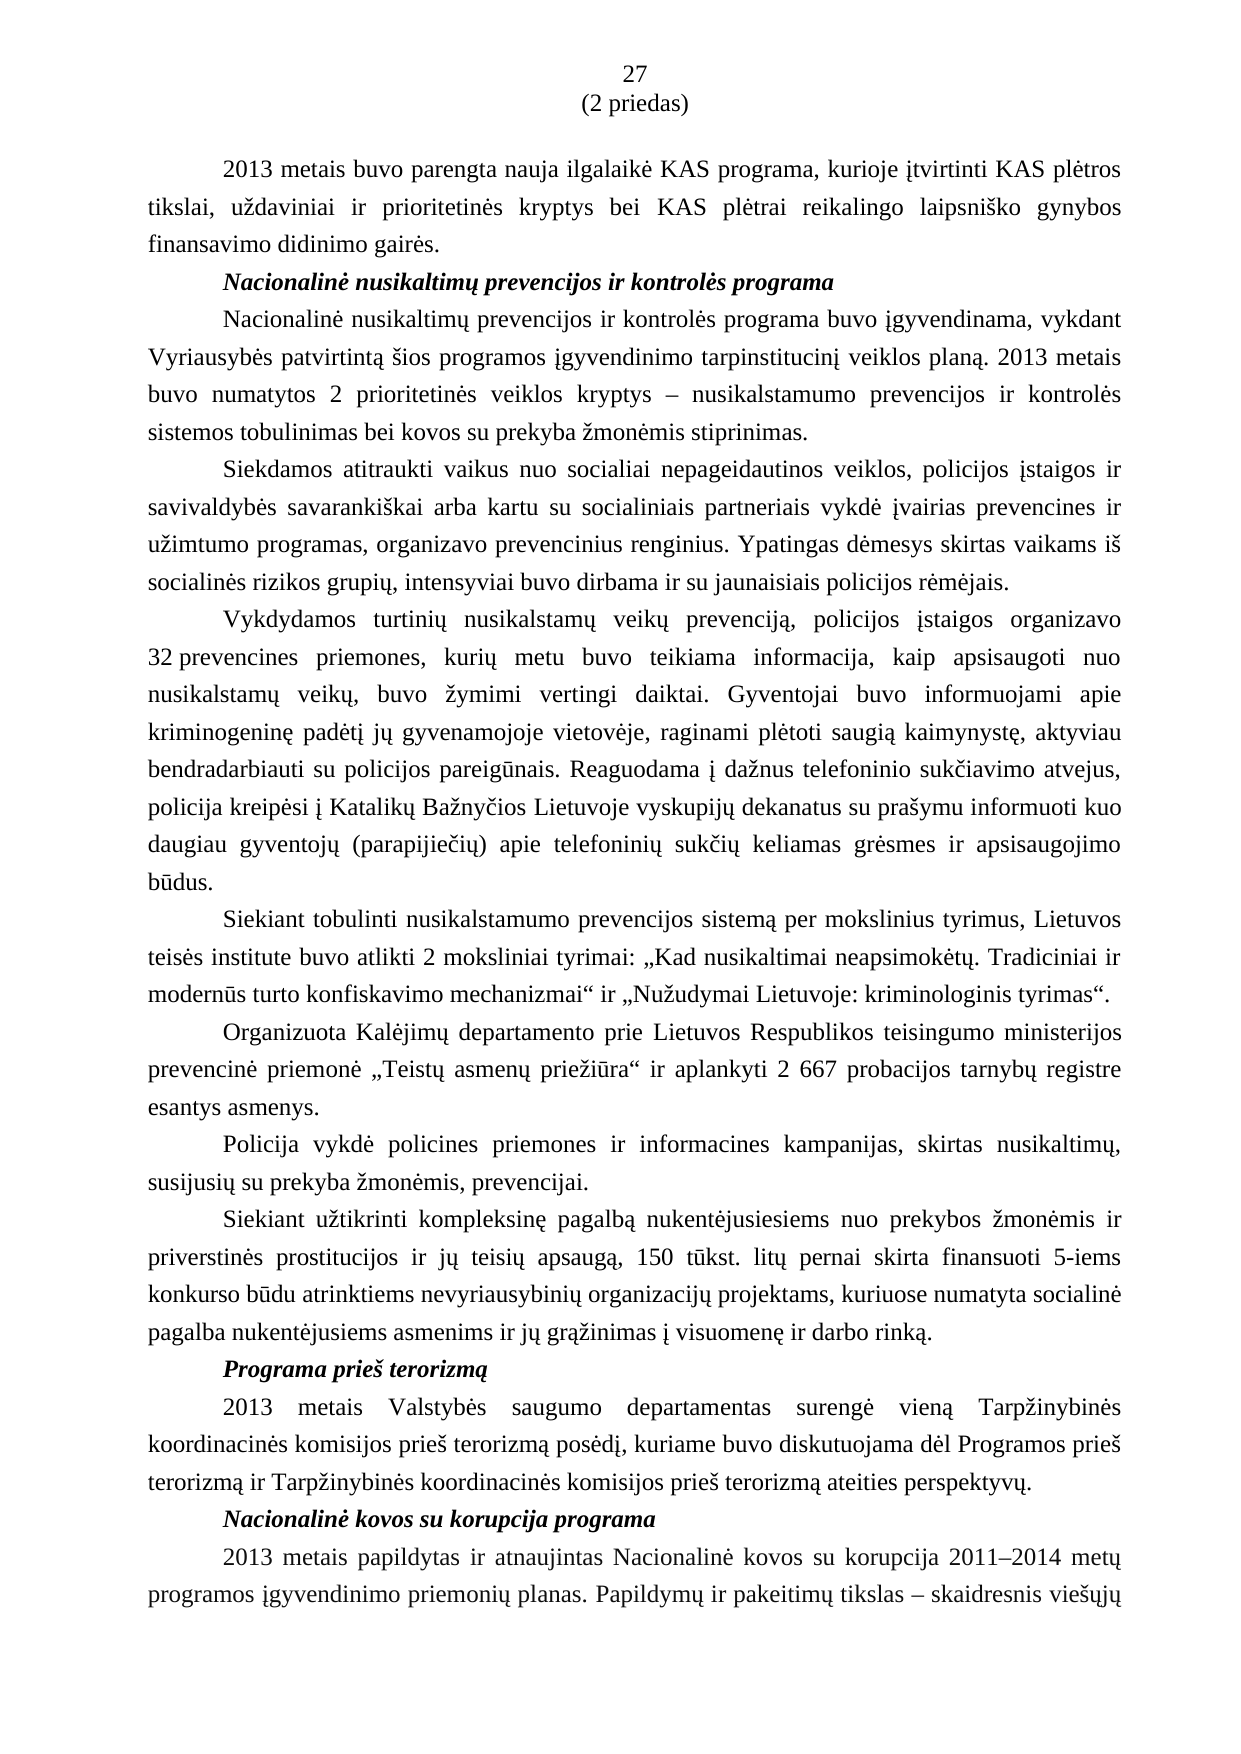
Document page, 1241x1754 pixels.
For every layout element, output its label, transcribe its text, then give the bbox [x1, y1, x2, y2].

text 2013 metais buvo parengta nauja ilgalaikė KAS programa, kurioje įtvirtinti KAS plėtros tikslai, uždaviniai ir prioritetinės kryptys bei KAS plėtrai reikalingo laipsniško gynybos finansavimo didinimo gairės. [148, 145, 1122, 258]
text Vykdydamos turtinių nusikalstamų veikų prevenciją, policijos įstaigos organizavo 32 prevencines priemones, kurių metu buvo teikiama informacija, kaip apsisaugoti nuo nusikalstamų veikų, buvo žymimi vertingi daiktai. Gyventojai buvo informuojami apie kriminogeninę padėtį jų gyvenamojoje vietovėje, raginami plėtoti saugią kaimynystę, aktyviau bendradarbiauti su policijos pareigūnais. Reaguodama į dažnus telefoninio sukčiavimo atvejus, policija kreipėsi į Katalikų Bažnyčios Lietuvoje vyskupijų dekanatus su prašymu informuoti kuo daugiau gyventojų (parapijiečių) apie telefoninių sukčių keliamas grėsmes ir apsisaugojimo būdus. [148, 595, 1122, 895]
text Programa prieš terorizmą [148, 1345, 1122, 1383]
text Policija vykdė policines priemones ir informacines kampanijas, skirtas nusikaltimų, susijusių su prekyba žmonėmis, prevencijai. [148, 1120, 1122, 1195]
text Siekdamos atitraukti vaikus nuo socialiai nepageidautinos veiklos, policijos įstaigos ir savivaldybės savarankiškai arba kartu su socialiniais partneriais vykdė įvairias prevencines ir užimtumo programas, organizavo prevencinius renginius. Ypatingas dėmesys skirtas vaikams iš socialinės rizikos grupių, intensyviai buvo dirbama ir su jaunaisiais policijos rėmėjais. [148, 445, 1122, 595]
text Siekiant tobulinti nusikalstamumo prevencijos sistemą per mokslinius tyrimus, Lietuvos teisės institute buvo atlikti 2 moksliniai tyrimai: „Kad nusikaltimai neapsimokėtų. Tradiciniai ir modernūs turto konfiskavimo mechanizmai“ ir „Nužudymai Lietuvoje: kriminologinis tyrimas“. [148, 895, 1122, 1008]
text 2013 metais papildytas ir atnaujintas Nacionalinė kovos su korupcija 2011–2014 metų programos įgyvendinimo priemonių planas. Papildymų ir pakeitimų tikslas – skaidresnis viešųjų [148, 1533, 1122, 1608]
text 2013 metais Valstybės saugumo departamentas surengė vieną Tarpžinybinės koordinacinės komisijos prieš terorizmą posėdį, kuriame buvo diskutuojama dėl Programos prieš terorizmą ir Tarpžinybinės koordinacinės komisijos prieš terorizmą ateities perspektyvų. [148, 1383, 1122, 1495]
text Nacionalinė nusikaltimų prevencijos ir kontrolės programa [148, 258, 1122, 295]
text Organizuota Kalėjimų departamento prie Lietuvos Respublikos teisingumo ministerijos prevencinė priemonė „Teistų asmenų priežiūra“ ir aplankyti 2 667 probacijos tarnybų registre esantys asmenys. [148, 1008, 1122, 1120]
text Siekiant užtikrinti kompleksinę pagalbą nukentėjusiesiems nuo prekybos žmonėmis ir priverstinės prostitucijos ir jų teisių apsaugą, 150 tūkst. litų pernai skirta finansuoti 5-iems konkurso būdu atrinktiems nevyriausybinių organizacijų projektams, kuriuose numatyta socialinė pagalba nukentėjusiems asmenims ir jų grąžinimas į visuomenę ir darbo rinką. [148, 1195, 1122, 1345]
text Nacionalinė kovos su korupcija programa [148, 1495, 1122, 1533]
text Nacionalinė nusikaltimų prevencijos ir kontrolės programa buvo įgyvendinama, vykdant Vyriausybės patvirtintą šios programos įgyvendinimo tarpinstitucinį veiklos planą. 2013 metais buvo numatytos 2 prioritetinės veiklos kryptys – nusikalstamumo prevencijos ir kontrolės sistemos tobulinimas bei kovos su prekyba žmonėmis stiprinimas. [148, 295, 1122, 445]
